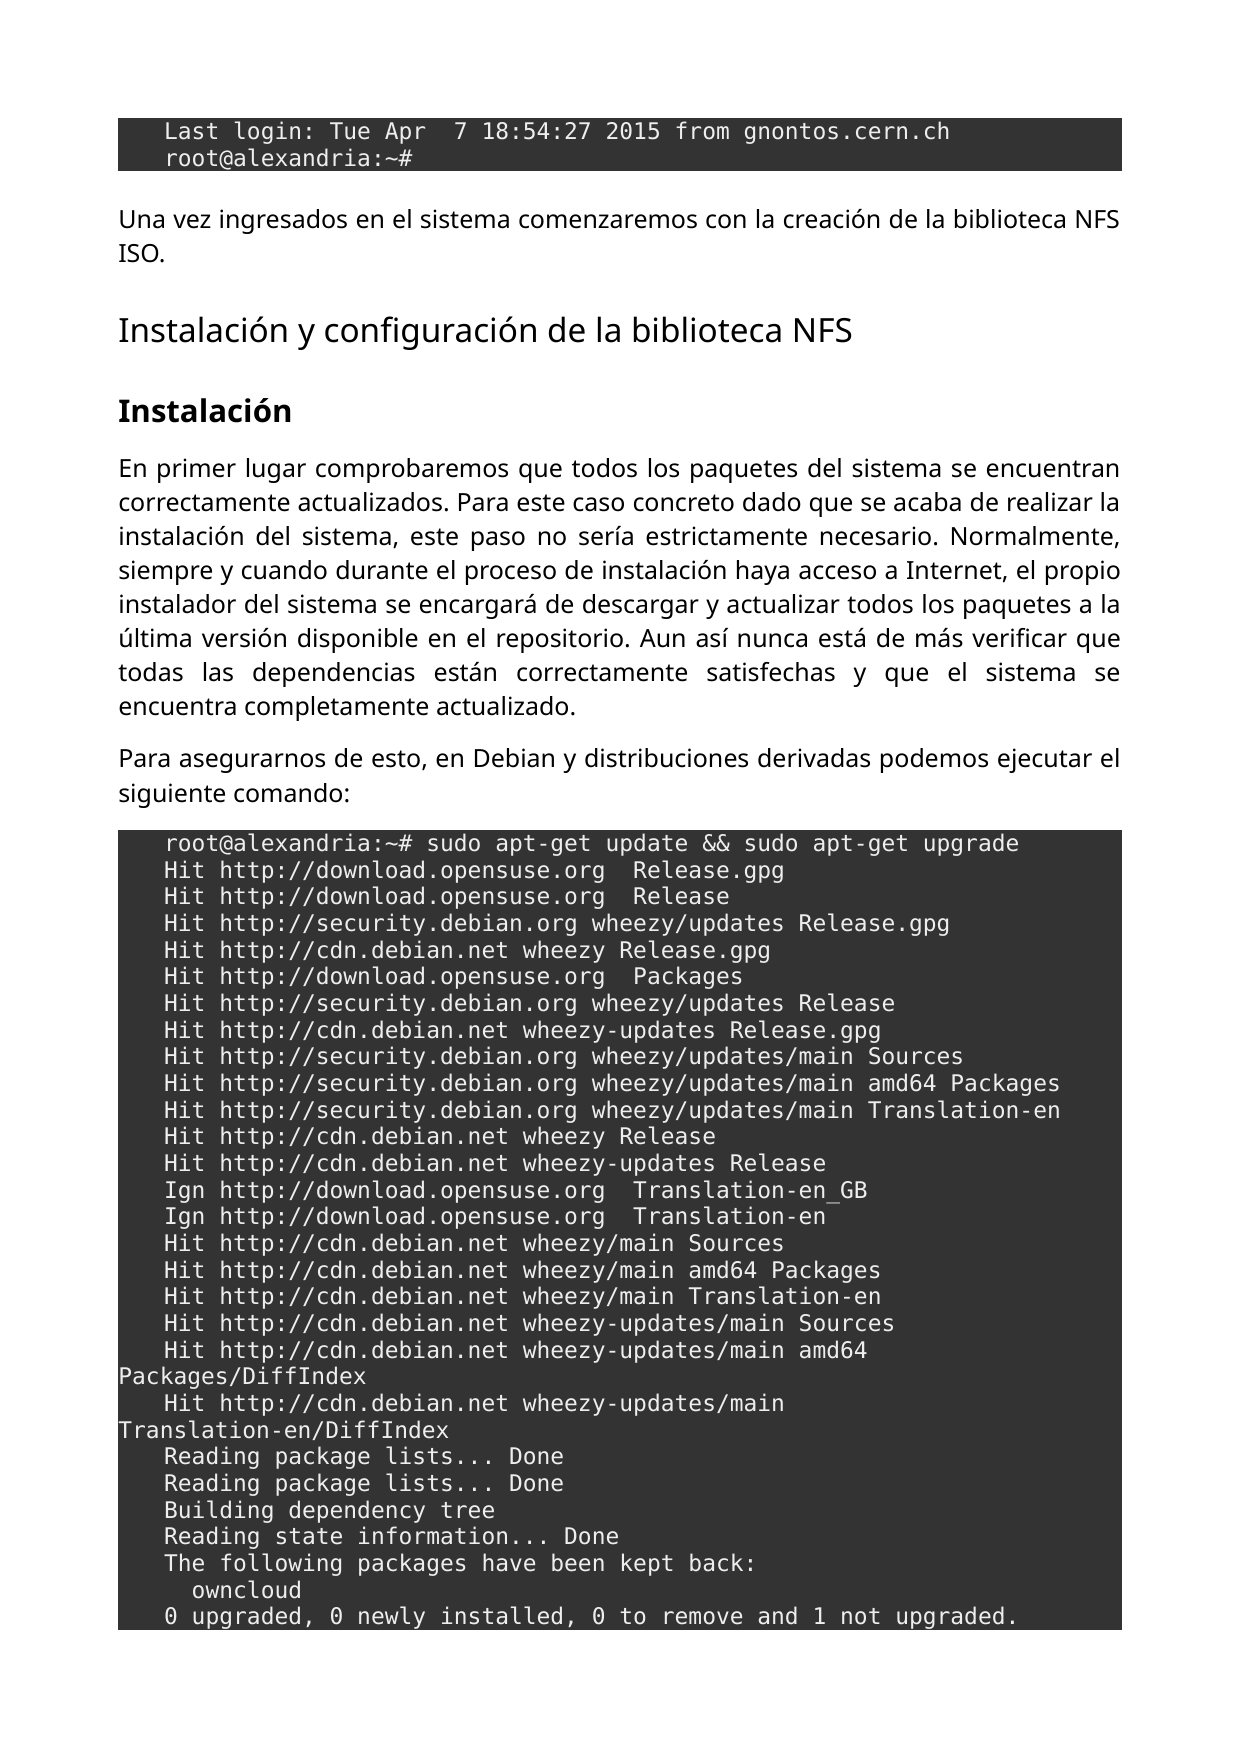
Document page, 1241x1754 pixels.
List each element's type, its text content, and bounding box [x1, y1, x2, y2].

text root@alexandria:~# sudo apt-get update && sudo apt-get upgrade [118, 830, 1122, 857]
text Hit http://download.opensuse.org Release.gpg [118, 857, 1122, 883]
text Hit http://security.debian.org wheezy/updates/main amd64 Packages [118, 1070, 1122, 1097]
subtitle Instalación y configuración de la biblioteca NFS [118, 307, 1122, 352]
text Reading package lists... Done [118, 1443, 1122, 1470]
text Hit http://security.debian.org wheezy/updates/main Translation-en [118, 1097, 1122, 1123]
text Last login: Tue Apr 7 18:54:27 2015 from gnontos.cern.ch [118, 118, 1122, 145]
text 0 upgraded, 0 newly installed, 0 to remove and 1 not upgraded. [118, 1603, 1122, 1630]
text Hit http://cdn.debian.net wheezy-updates/main amd64 Packages/DiffIndex [118, 1337, 1122, 1390]
text Reading state information... Done [118, 1523, 1122, 1550]
text Ign http://download.opensuse.org Translation-en_GB [118, 1177, 1122, 1203]
text Reading package lists... Done [118, 1470, 1122, 1497]
text root@alexandria:~# [118, 145, 1122, 171]
text En primer lugar comprobaremos que todos los paquetes del sistema se encuentran correctamente actualizados. Para este caso concreto dado que se acaba de realizar la instalación del sistema, este paso no sería estrictamente necesario. Normalmente, siempre y cuando durante el proceso de instalación haya acceso a Internet, el propio instalador del sistema se encargará de descargar y actualizar todos los paquetes a la última versión disponible en el repositorio. Aun así nunca está de más verificar que todas las dependencias están correctamente satisfechas y que el sistema se encuentra completamente actualizado. [118, 451, 1122, 723]
text Hit http://security.debian.org wheezy/updates Release.gpg [118, 910, 1122, 937]
text Una vez ingresados en el sistema comenzaremos con la creación de la biblioteca NFS ISO. [118, 201, 1122, 269]
text Hit http://cdn.debian.net wheezy-updates/main Translation-en/DiffIndex [118, 1390, 1122, 1443]
text Para asegurarnos de esto, en Debian y distribuciones derivadas podemos ejecutar el siguiente comando: [118, 741, 1122, 809]
text Hit http://download.opensuse.org Release [118, 883, 1122, 910]
text Hit http://cdn.debian.net wheezy-updates/main Sources [118, 1310, 1122, 1337]
text Hit http://security.debian.org wheezy/updates Release [118, 990, 1122, 1017]
text Hit http://cdn.debian.net wheezy/main amd64 Packages [118, 1257, 1122, 1283]
text Hit http://cdn.debian.net wheezy Release.gpg [118, 937, 1122, 963]
text Ign http://download.opensuse.org Translation-en [118, 1203, 1122, 1230]
text Hit http://cdn.debian.net wheezy Release [118, 1123, 1122, 1150]
text Hit http://cdn.debian.net wheezy-updates Release [118, 1150, 1122, 1177]
subtitle Instalación [118, 389, 1122, 432]
text Hit http://download.opensuse.org Packages [118, 963, 1122, 990]
text Building dependency tree [118, 1497, 1122, 1523]
text Hit http://cdn.debian.net wheezy-updates Release.gpg [118, 1017, 1122, 1043]
text owncloud [118, 1577, 1122, 1603]
text Hit http://cdn.debian.net wheezy/main Sources [118, 1230, 1122, 1257]
text The following packages have been kept back: [118, 1550, 1122, 1577]
text Hit http://cdn.debian.net wheezy/main Translation-en [118, 1283, 1122, 1310]
text Hit http://security.debian.org wheezy/updates/main Sources [118, 1043, 1122, 1070]
